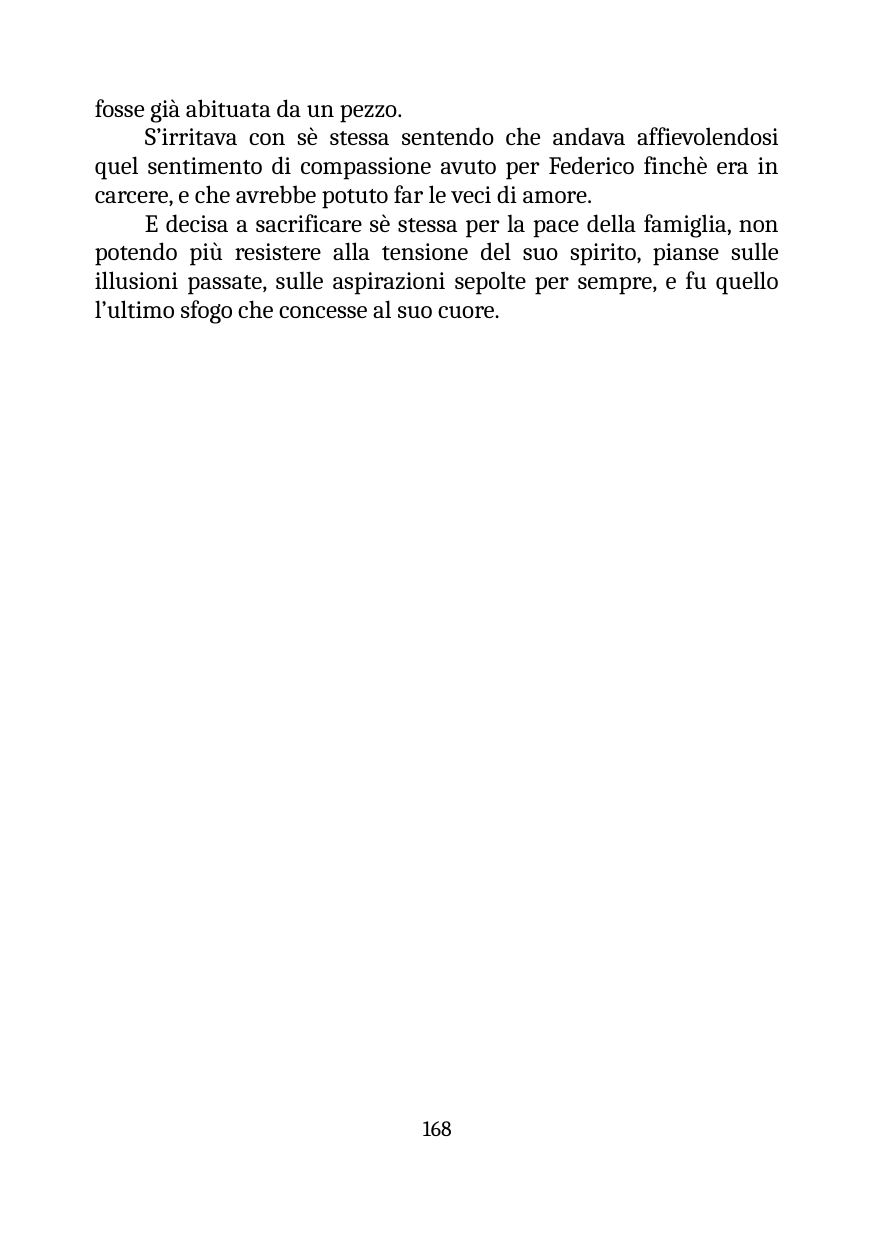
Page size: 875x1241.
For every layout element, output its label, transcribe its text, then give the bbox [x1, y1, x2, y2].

text fosse già abituata da un pezzo. [94, 94, 779, 123]
text E decisa a sacrificare sè stessa per la pace della famiglia, non potendo più resistere alla tensione del suo spirito, pianse sulle illusioni passate, sulle aspirazioni sepolte per sempre, e fu quello l’ultimo sfogo che concesse al suo cuore. [94, 209, 779, 324]
text S’irritava con sè stessa sentendo che andava affievolendosi quel sentimento di compassione avuto per Federico finchè era in carcere, e che avrebbe potuto far le veci di amore. [94, 123, 779, 209]
